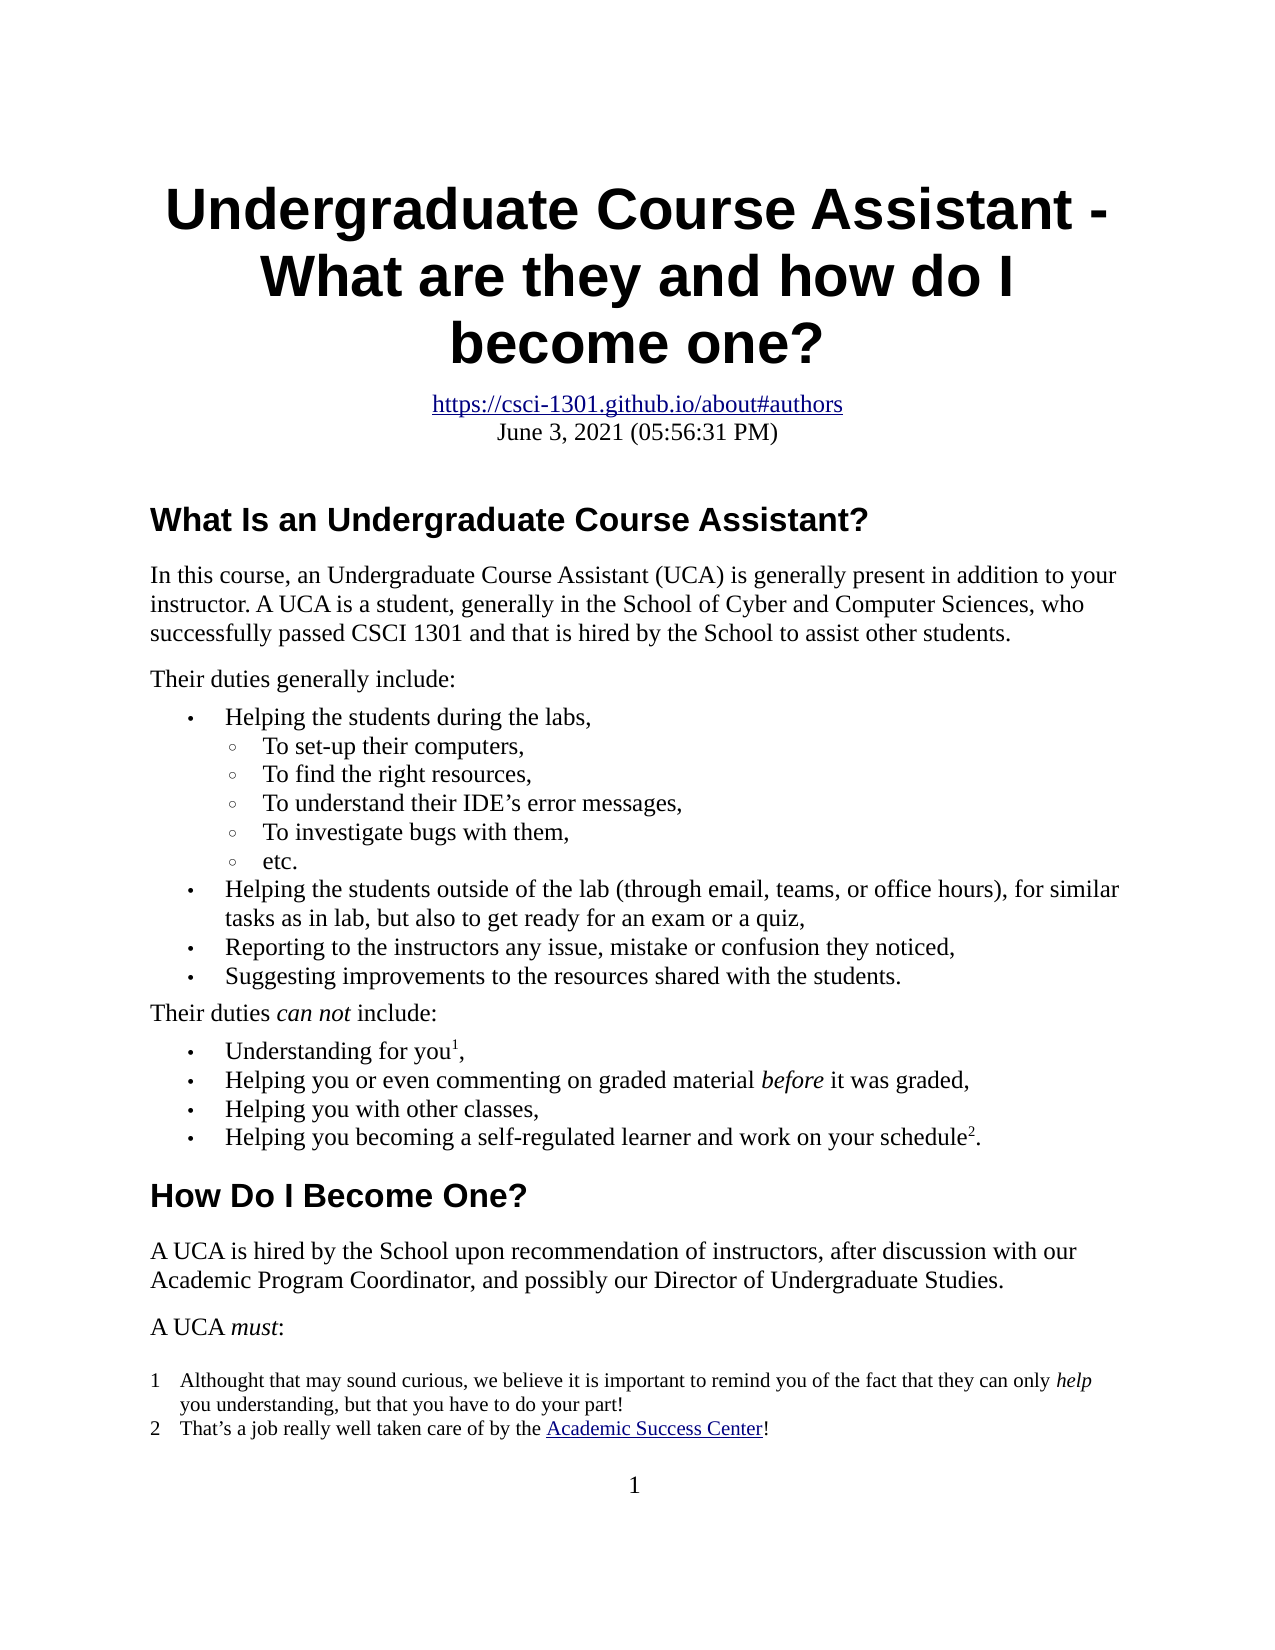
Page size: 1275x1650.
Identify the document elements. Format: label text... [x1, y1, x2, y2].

subtitle How Do I Become One? [150, 1176, 1125, 1215]
text In this course, an Undergraduate Course Assistant (UCA) is generally present in addition to your instructor. A UCA is a student, generally in the School of Cyber and Computer Sciences, who successfully passed CSCI 1301 and that is hired by the School to assist other students. [150, 560, 1125, 646]
list Helping you with other classes, [187, 1094, 1125, 1122]
list Althought that may sound curious, we believe it is important to remind you of the fact that they can only help you understanding, but that you have to do your part! [150, 1368, 1125, 1416]
list Suggesting improvements to the resources shared with the students. [187, 961, 1125, 989]
list Reporting to the instructors any issue, mistake or confusion they noticed, [187, 932, 1125, 961]
text Their duties can not include: [150, 998, 1125, 1027]
list Helping the students outside of the lab (through email, teams, or office hours), for similar tasks as in lab, but also to get ready for an exam or a quiz, [187, 874, 1125, 932]
text https://csci-1301.github.io/about#authors [150, 389, 1125, 417]
list To find the right resources, [225, 759, 1125, 788]
list To investigate bugs with them, [225, 817, 1125, 846]
list Helping you becoming a self-regulated learner and work on your schedule. [187, 1122, 1125, 1151]
text A UCA must: [150, 1312, 1125, 1340]
subtitle What Is an Undergraduate Course Assistant? [150, 500, 1125, 539]
title Undergraduate Course Assistant - What are they and how do I become one? [150, 175, 1125, 376]
text Their duties generally include: [150, 664, 1125, 693]
list Helping the students during the labs, [187, 702, 1125, 731]
text June 3, 2021 (05:56:31 PM) [150, 417, 1125, 446]
list That’s a job really well taken care of by the Academic Success Center! [150, 1416, 1125, 1440]
list etc. [225, 846, 1125, 874]
list Helping you or even commenting on graded material before it was graded, [187, 1065, 1125, 1094]
list To understand their IDE’s error messages, [225, 788, 1125, 817]
text A UCA is hired by the School upon recommendation of instructors, after discussion with our Academic Program Coordinator, and possibly our Director of Undergraduate Studies. [150, 1236, 1125, 1294]
list To set-up their computers, [225, 731, 1125, 759]
list Understanding for you, [187, 1036, 1125, 1065]
